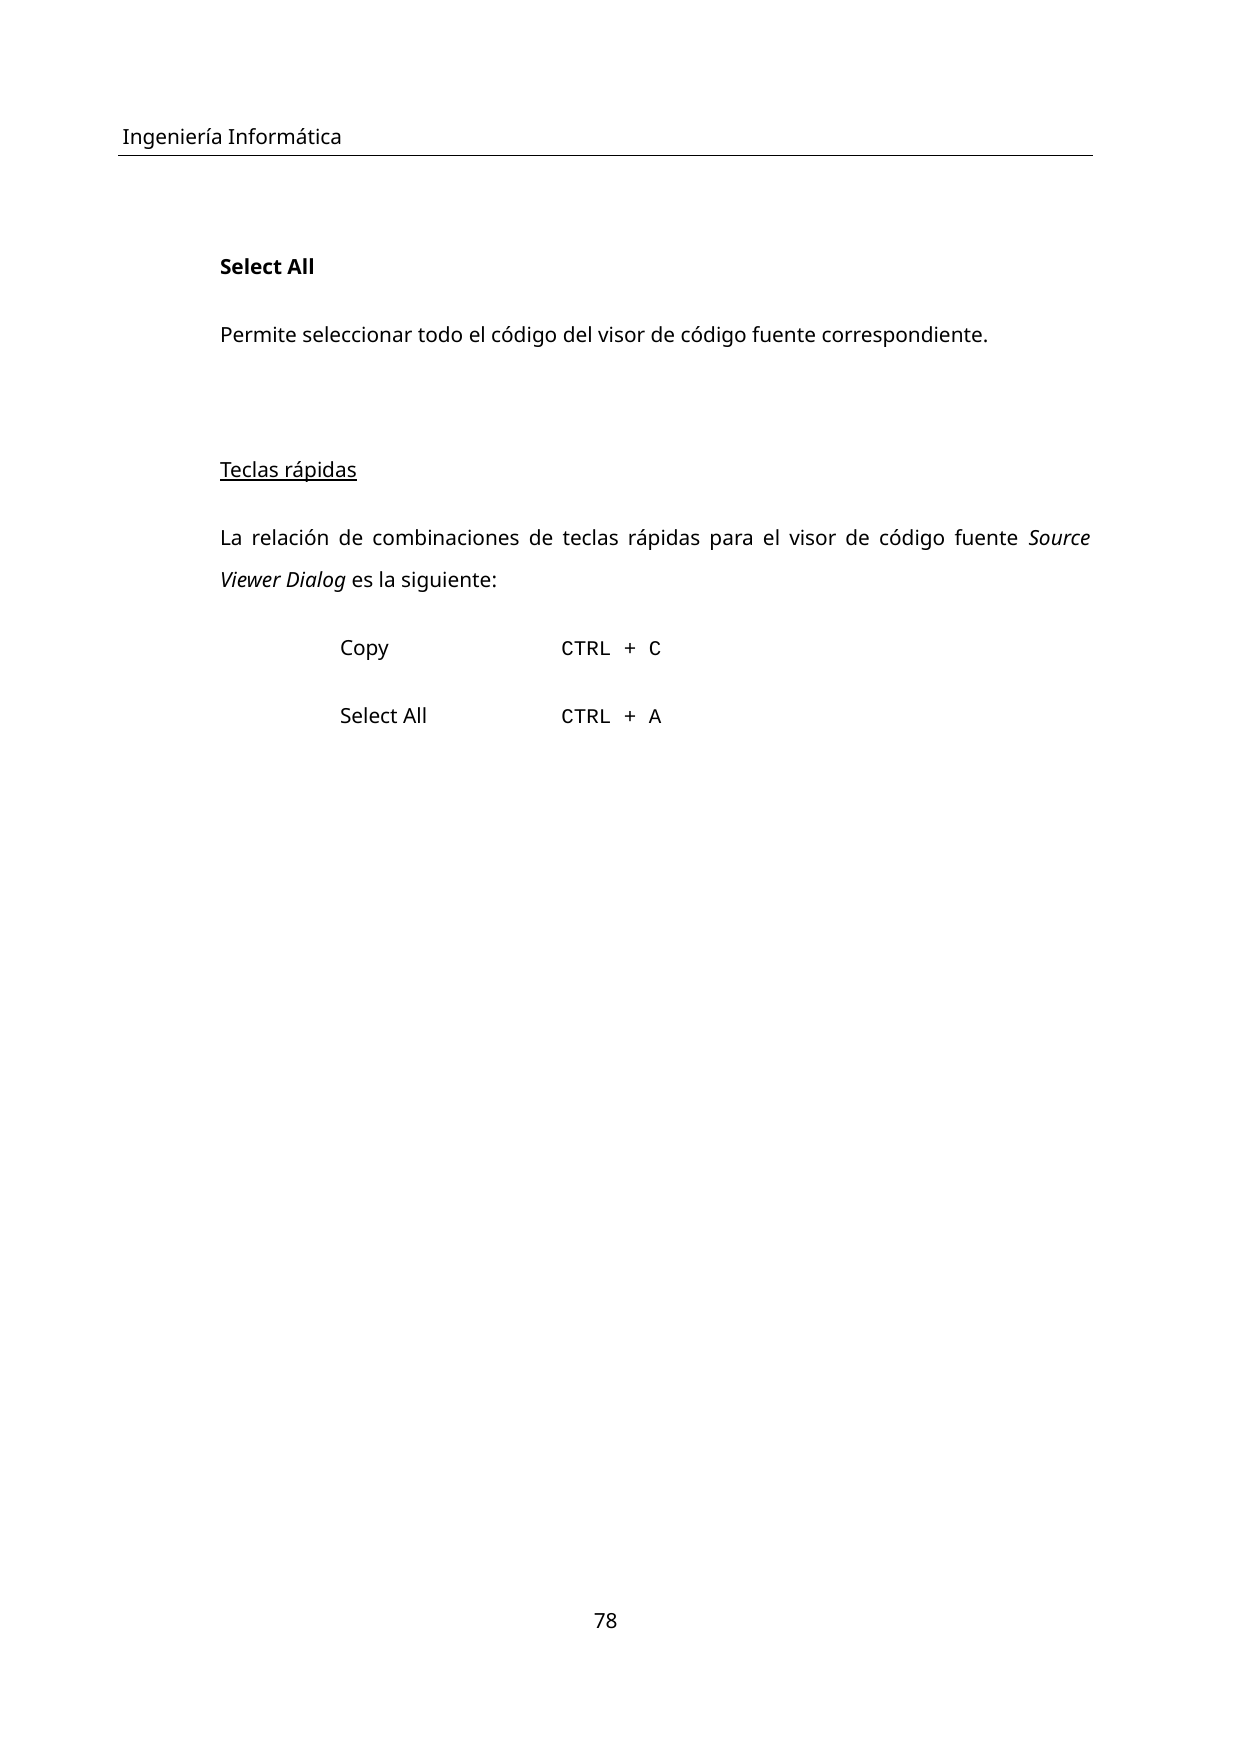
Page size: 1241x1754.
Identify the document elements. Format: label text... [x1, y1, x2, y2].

text La relación de combinaciones de teclas rápidas para el visor de código fuente Source Viewer Dialog es la siguiente: [220, 523, 1093, 594]
text Select All CTRL + A [220, 701, 1093, 729]
text Teclas rápidas [220, 455, 1093, 484]
text Copy CTRL + C [220, 633, 1093, 662]
text Select All [220, 252, 1093, 281]
text Permite seleccionar todo el código del visor de código fuente correspondiente. [220, 320, 1093, 348]
